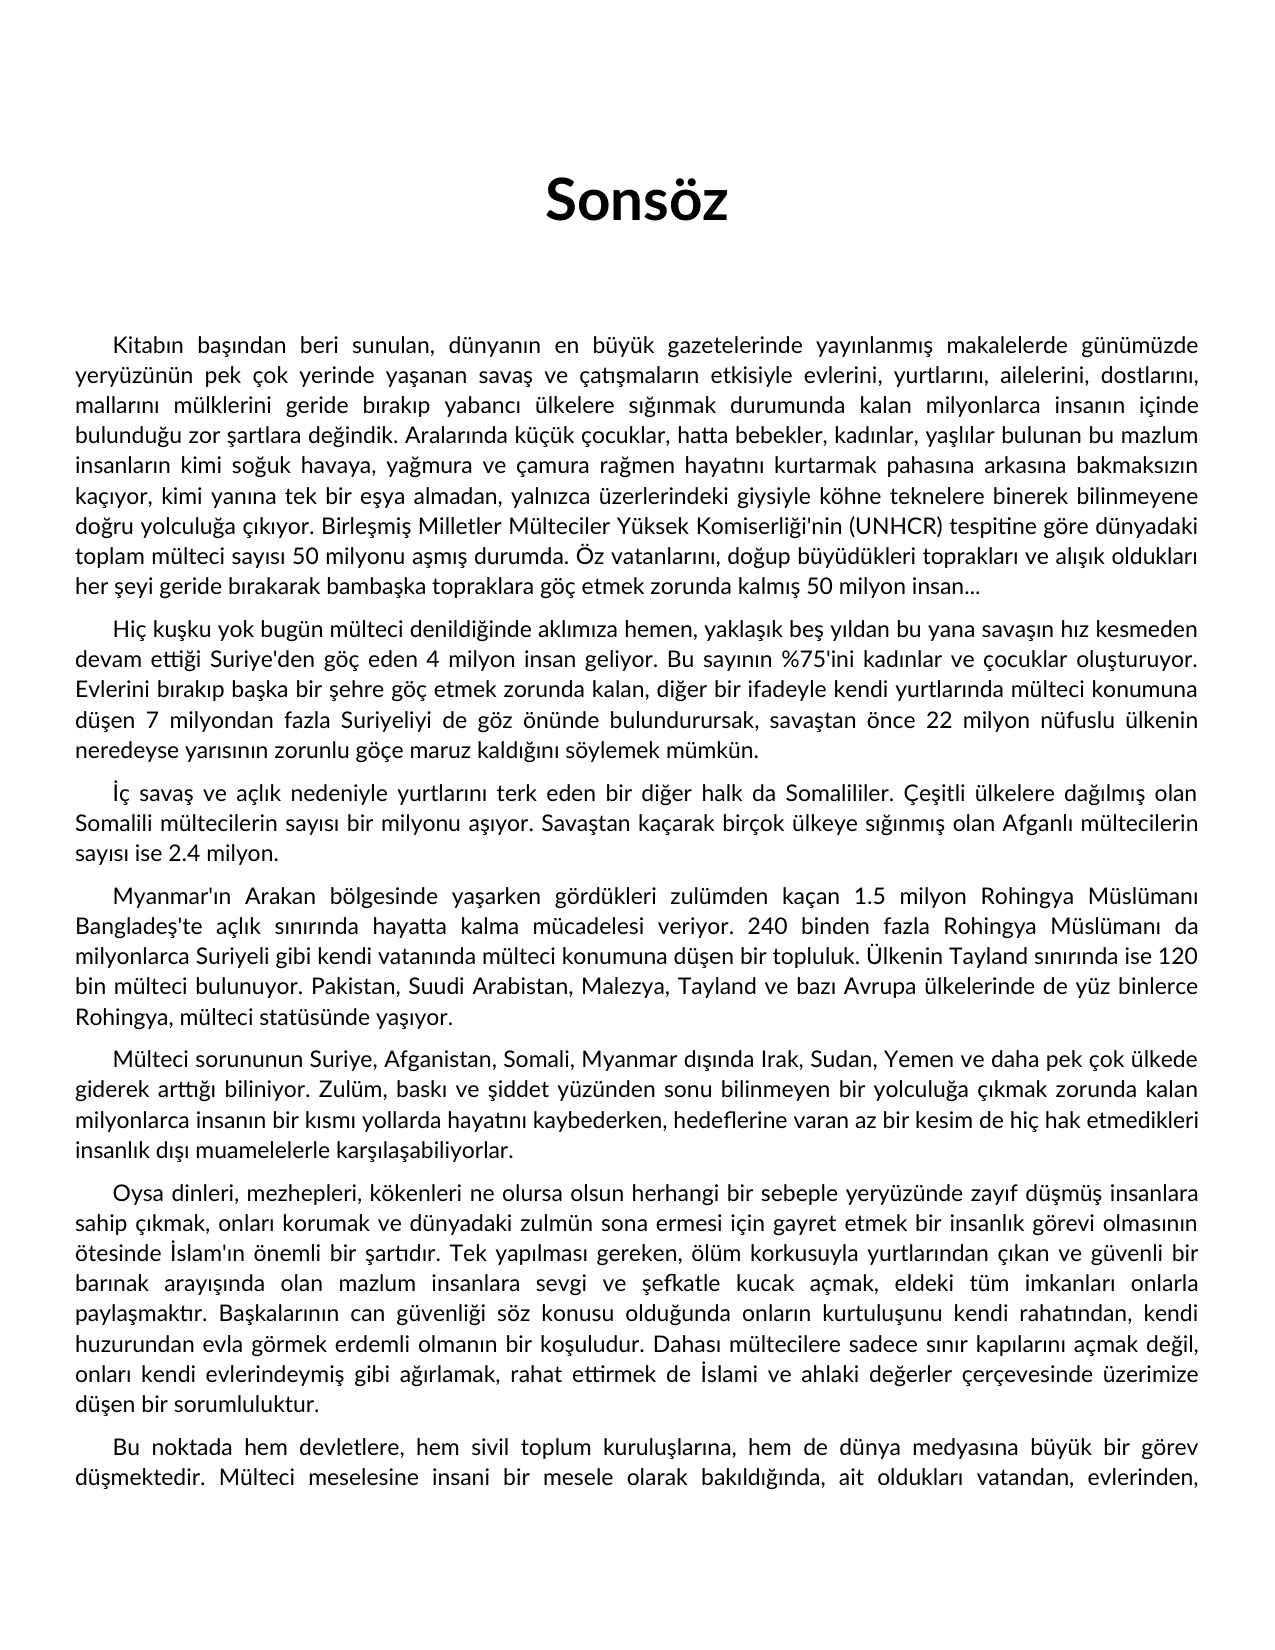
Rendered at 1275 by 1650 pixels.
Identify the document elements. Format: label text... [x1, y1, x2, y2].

text Bu noktada hem devletlere, hem sivil toplum kuruluşlarına, hem de dünya medyasına büyük bir görev düşmektedir. Mülteci meselesine insani bir mesele olarak bakıldığında, ait oldukları vatandan, evlerinden, [75, 1432, 1200, 1490]
text İç savaş ve açlık nedeniyle yurtlarını terk eden bir diğer halk da Somalililer. Çeşitli ülkelere dağılmış olan Somalili mültecilerin sayısı bir milyonu aşıyor. Savaştan kaçarak birçok ülkeye sığınmış olan Afganlı mültecilerin sayısı ise 2.4 milyon. [75, 778, 1200, 866]
text Myanmar'ın Arakan bölgesinde yaşarken gördükleri zulümden kaçan 1.5 milyon Rohingya Müslümanı Bangladeş'te açlık sınırında hayatta kalma mücadelesi veriyor. 240 binden fazla Rohingya Müslümanı da milyonlarca Suriyeli gibi kendi vatanında mülteci konumuna düşen bir topluluk. Ülkenin Tayland sınırında ise 120 bin mülteci bulunuyor. Pakistan, Suudi Arabistan, Malezya, Tayland ve bazı Avrupa ülkelerinde de yüz binlerce Rohingya, mülteci statüsünde yaşıyor. [75, 881, 1200, 1030]
subtitle Sonsöz [75, 162, 1200, 232]
text Hiç kuşku yok bugün mülteci denildiğinde aklımıza hemen, yaklaşık beş yıldan bu yana savaşın hız kesmeden devam ettiği Suriye'den göç eden 4 milyon insan geliyor. Bu sayının %75'ini kadınlar ve çocuklar oluşturuyor. Evlerini bırakıp başka bir şehre göç etmek zorunda kalan, diğer bir ifadeyle kendi yurtlarında mülteci konumuna düşen 7 milyondan fazla Suriyeliyi de göz önünde bulundurursak, savaştan önce 22 milyon nüfuslu ülkenin neredeyse yarısının zorunlu göçe maruz kaldığını söylemek mümkün. [75, 615, 1200, 763]
text Kitabın başından beri sunulan, dünyanın en büyük gazetelerinde yayınlanmış makalelerde günümüzde yeryüzünün pek çok yerinde yaşanan savaş ve çatışmaların etkisiyle evlerini, yurtlarını, ailelerini, dostlarını, mallarını mülklerini geride bırakıp yabancı ülkelere sığınmak durumunda kalan milyonlarca insanın içinde bulunduğu zor şartlara değindik. Aralarında küçük çocuklar, hatta bebekler, kadınlar, yaşlılar bulunan bu mazlum insanların kimi soğuk havaya, yağmura ve çamura rağmen hayatını kurtarmak pahasına arkasına bakmaksızın kaçıyor, kimi yanına tek bir eşya almadan, yalnızca üzerlerindeki giysiyle köhne teknelere binerek bilinmeyene doğru yolculuğa çıkıyor. Birleşmiş Milletler Mülteciler Yüksek Komiserliği'nin (UNHCR) tespitine göre dünyadaki toplam mülteci sayısı 50 milyonu aşmış durumda. Öz vatanlarını, doğup büyüdükleri toprakları ve alışık oldukları her şeyi geride bırakarak bambaşka topraklara göç etmek zorunda kalmış 50 milyon insan... [75, 330, 1200, 599]
text Mülteci sorununun Suriye, Afganistan, Somali, Myanmar dışında Irak, Sudan, Yemen ve daha pek çok ülkede giderek arttığı biliniyor. Zulüm, baskı ve şiddet yüzünden sonu bilinmeyen bir yolculuğa çıkmak zorunda kalan milyonlarca insanın bir kısmı yollarda hayatını kaybederken, hedeflerine varan az bir kesim de hiç hak etmedikleri insanlık dışı muamelelerle karşılaşabiliyorlar. [75, 1045, 1200, 1163]
text Oysa dinleri, mezhepleri, kökenleri ne olursa olsun herhangi bir sebeple yeryüzünde zayıf düşmüş insanlara sahip çıkmak, onları korumak ve dünyadaki zulmün sona ermesi için gayret etmek bir insanlık görevi olmasının ötesinde İslam'ın önemli bir şartıdır. Tek yapılması gereken, ölüm korkusuyla yurtlarından çıkan ve güvenli bir barınak arayışında olan mazlum insanlara sevgi ve şefkatle kucak açmak, eldeki tüm imkanları onlarla paylaşmaktır. Başkalarının can güvenliği söz konusu olduğunda onların kurtuluşunu kendi rahatından, kendi huzurundan evla görmek erdemli olmanın bir koşuludur. Dahası mültecilere sadece sınır kapılarını açmak değil, onları kendi evlerindeymiş gibi ağırlamak, rahat ettirmek de İslami ve ahlaki değerler çerçevesinde üzerimize düşen bir sorumluluktur. [75, 1178, 1200, 1417]
